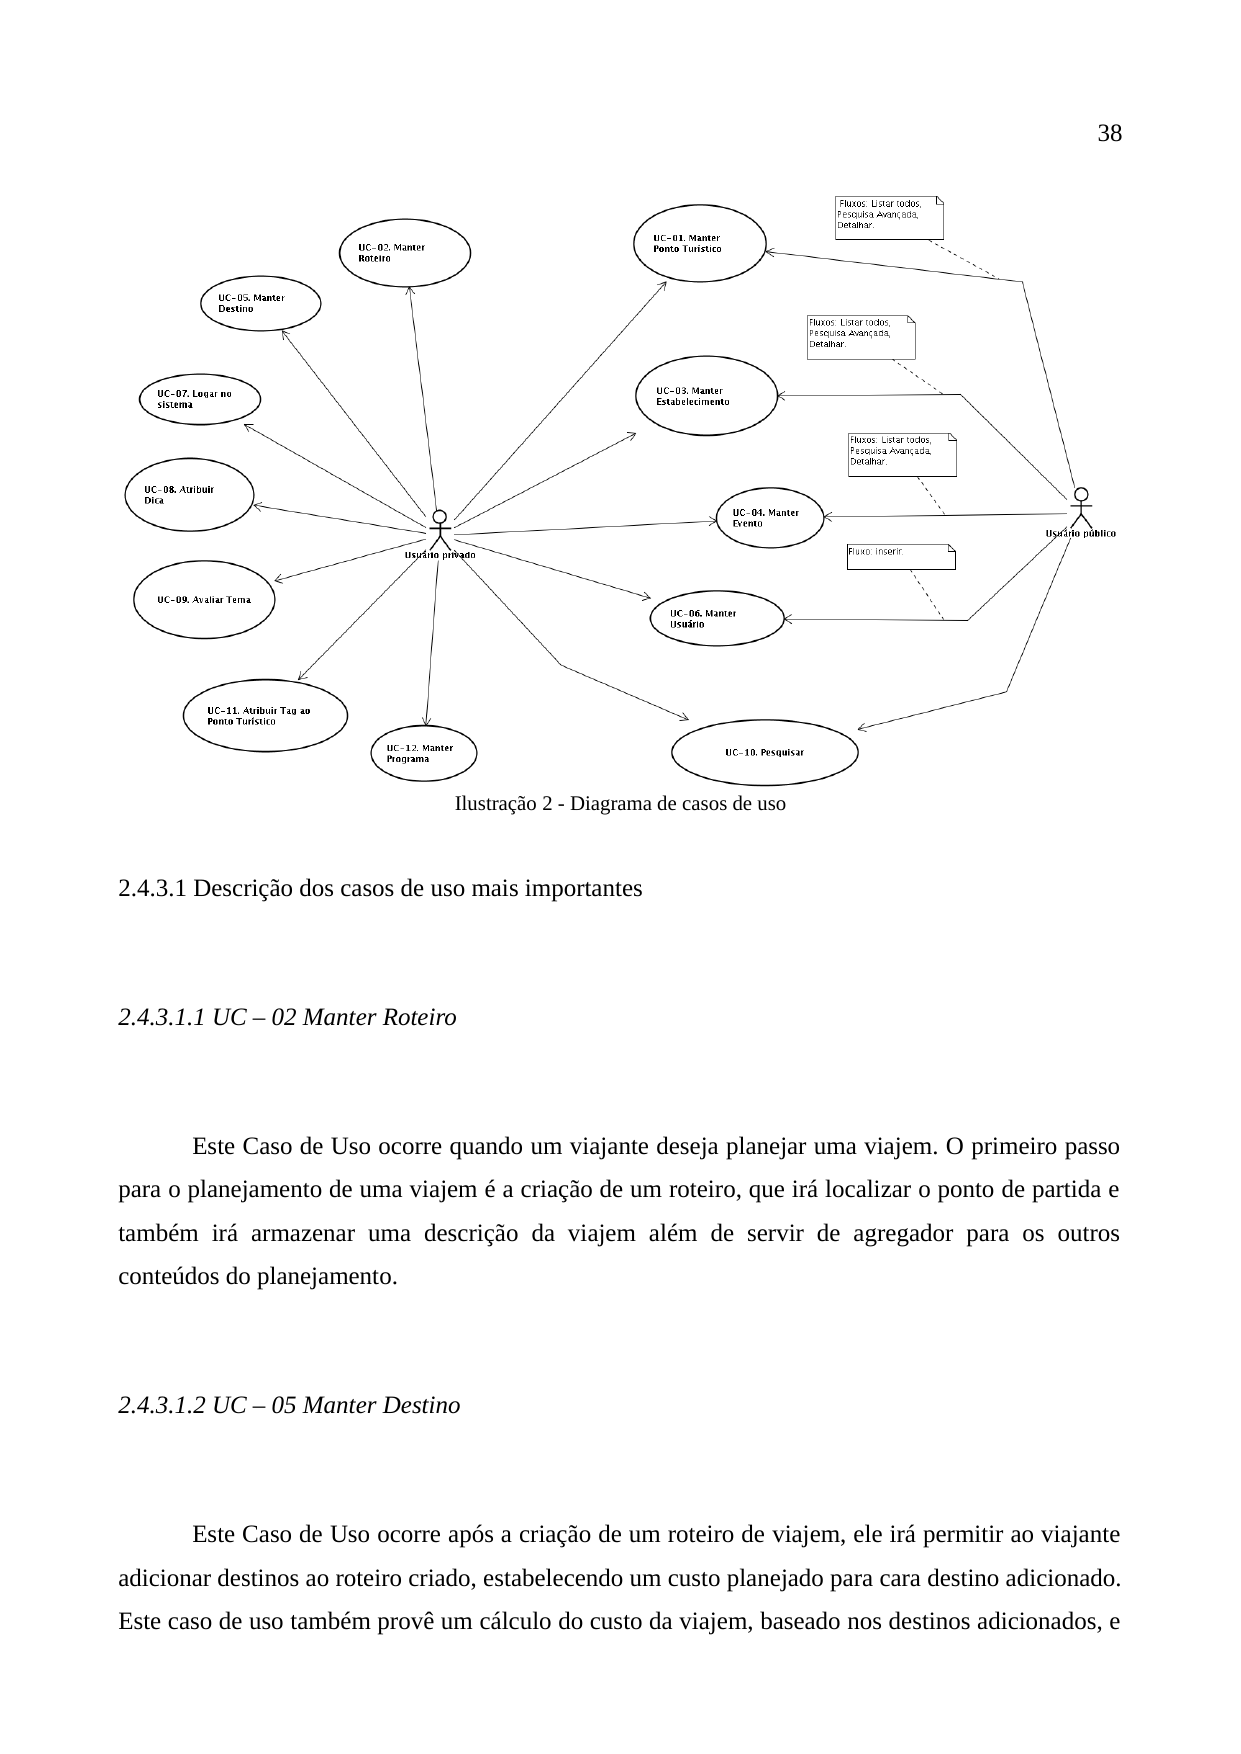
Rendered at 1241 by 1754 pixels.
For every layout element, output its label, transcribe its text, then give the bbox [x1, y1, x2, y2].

picture [118, 189, 1123, 792]
subtitle UC – 02 Manter Roteiro [118, 1002, 1122, 1031]
text Este Caso de Uso ocorre após a criação de um roteiro de viajem, ele irá permitir ao viajante adicionar destinos ao roteiro criado, estabelecendo um custo planejado para cara destino adicionado. Este caso de uso também provê um cálculo do custo da viajem, baseado nos destinos adicionados, e [118, 1519, 1122, 1634]
subtitle UC – 05 Manter Destino [118, 1390, 1122, 1419]
text Ilustração 2 - Diagrama de casos de uso [118, 792, 1122, 815]
subtitle Descrição dos casos de uso mais importantes [118, 873, 1122, 901]
text Este Caso de Uso ocorre quando um viajante deseja planejar uma viajem. O primeiro passo para o planejamento de uma viajem é a criação de um roteiro, que irá localizar o ponto de partida e também irá armazenar uma descrição da viajem além de servir de agregador para os outros conteúdos do planejamento. [118, 1131, 1122, 1289]
